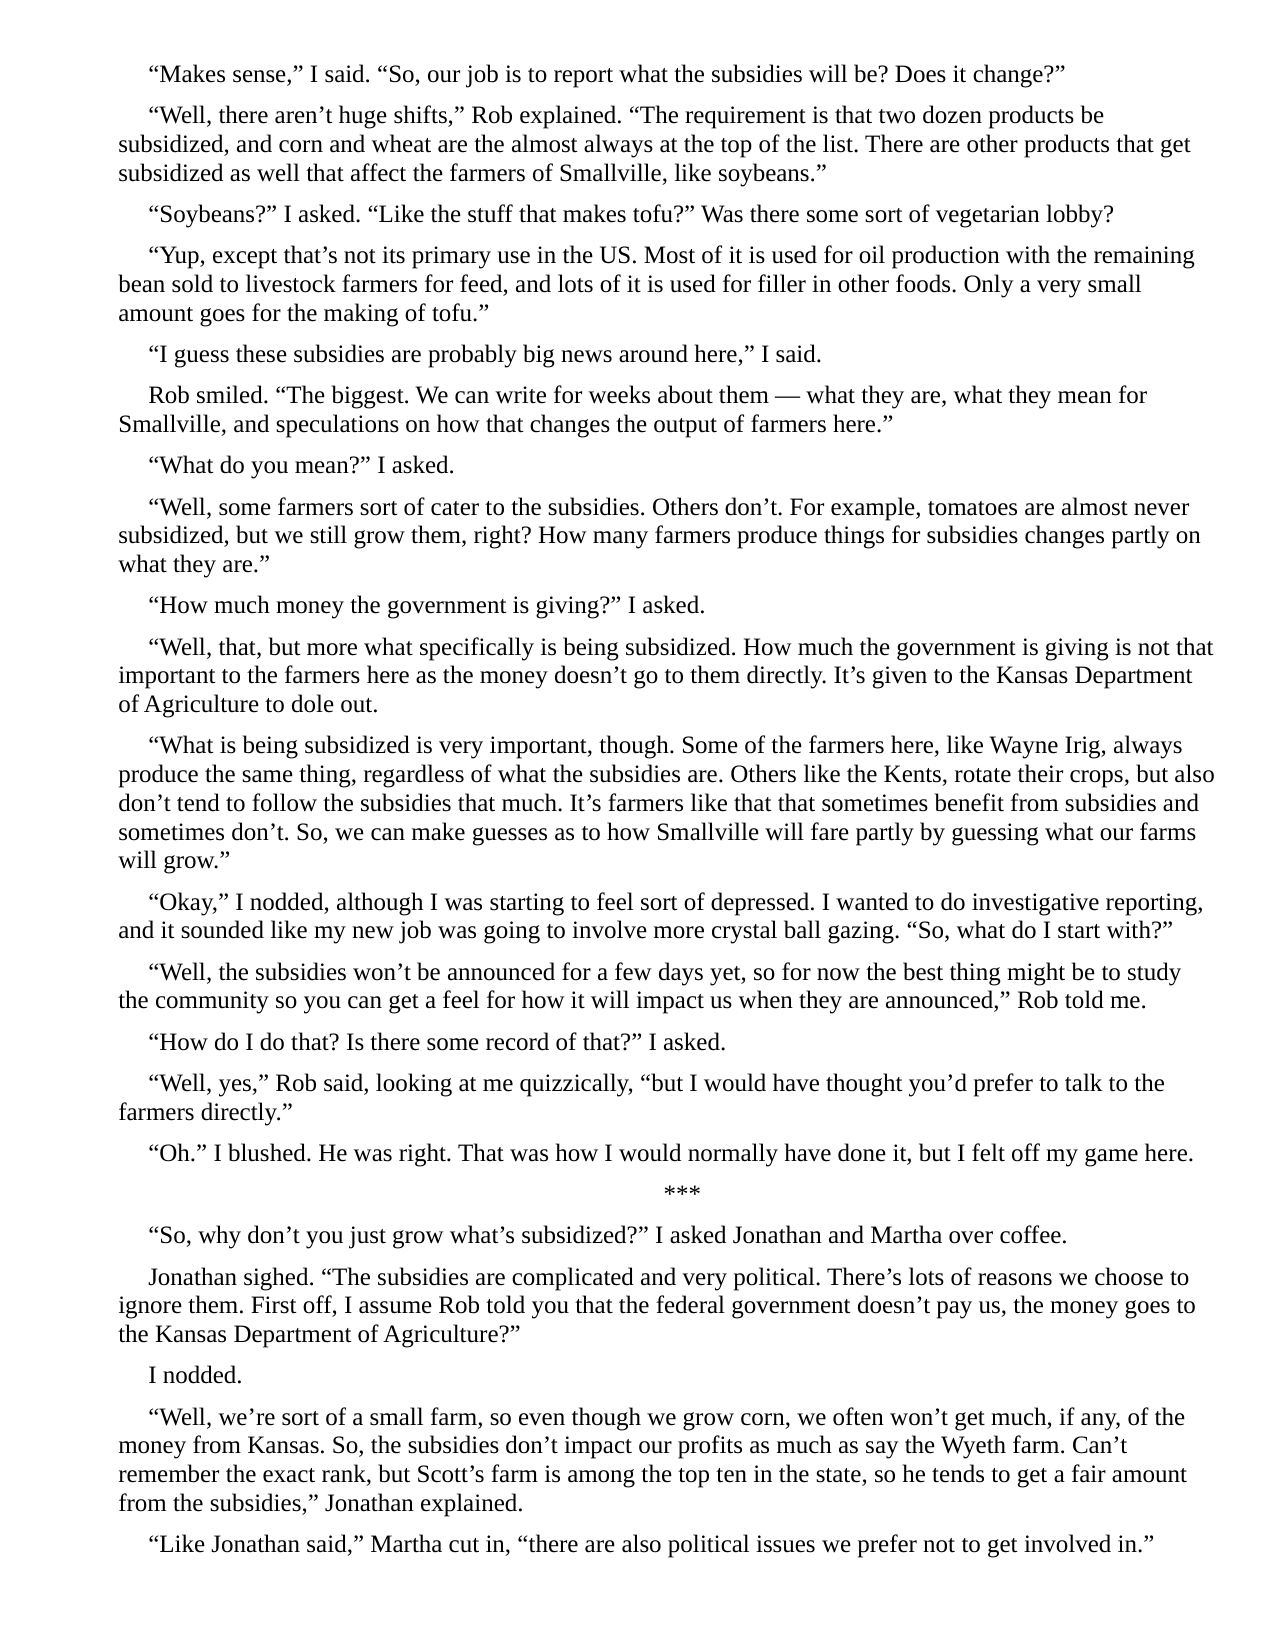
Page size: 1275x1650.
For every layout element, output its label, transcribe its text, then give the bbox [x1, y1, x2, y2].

text “Makes sense,” I said. “So, our job is to report what the subsidies will be? Does it change?” [118, 59, 1216, 88]
text “Okay,” I nodded, although I was starting to feel sort of depressed. I wanted to do investigative reporting, and it sounded like my new job was going to involve more crystal ball gazing. “So, what do I start with?” [118, 887, 1216, 944]
text Jonathan sighed. “The subsidies are complicated and very political. There’s lots of reasons we choose to ignore them. First off, I assume Rob told you that the federal government doesn’t pay us, the money goes to the Kansas Department of Agriculture?” [118, 1262, 1216, 1348]
text “Like Jonathan said,” Martha cut in, “there are also political issues we prefer not to get involved in.” [118, 1529, 1216, 1558]
text I nodded. [118, 1360, 1216, 1389]
text “Yup, except that’s not its primary use in the US. Most of it is used for oil production with the remaining bean sold to livestock farmers for feed, and lots of it is used for filler in other foods. Only a very small amount goes for the making of tofu.” [118, 240, 1216, 327]
text “Well, we’re sort of a small farm, so even though we grow corn, we often won’t get much, if any, of the money from Kansas. So, the subsidies don’t impact our profits as much as say the Wyeth farm. Can’t remember the exact rank, but Scott’s farm is among the top ten in the state, so he tends to get a fair amount from the subsidies,” Jonathan explained. [118, 1402, 1216, 1517]
text “I guess these subsidies are probably big news around here,” I said. [118, 339, 1216, 368]
text Rob smiled. “The biggest. We can write for weeks about them — what they are, what they mean for Smallville, and speculations on how that changes the output of farmers here.” [118, 380, 1216, 438]
text “Soybeans?” I asked. “Like the stuff that makes tofu?” Was there some sort of vegetarian lobby? [118, 199, 1216, 228]
text *** [118, 1179, 1216, 1208]
text “How do I do that? Is there some record of that?” I asked. [118, 1027, 1216, 1055]
text “What is being subsidized is very important, though. Some of the farmers here, like Wayne Irig, always produce the same thing, regardless of what the subsidies are. Others like the Kents, rotate their crops, but also don’t tend to follow the subsidies that much. It’s farmers like that that sometimes benefit from subsidies and sometimes don’t. So, we can make guesses as to how Smallville will fare partly by guessing what our farms will grow.” [118, 730, 1216, 874]
text “Well, there aren’t huge shifts,” Rob explained. “The requirement is that two dozen products be subsidized, and corn and wheat are the almost always at the top of the list. There are other products that get subsidized as well that affect the farmers of Smallville, like soybeans.” [118, 100, 1216, 187]
text “Well, that, but more what specifically is being subsidized. How much the government is giving is not that important to the farmers here as the money doesn’t go to them directly. It’s given to the Kansas Department of Agriculture to dole out. [118, 632, 1216, 718]
text “What do you mean?” I asked. [118, 450, 1216, 479]
text “Well, the subsidies won’t be announced for a few days yet, so for now the best thing might be to study the community so you can get a feel for how it will impact us when they are announced,” Rob told me. [118, 957, 1216, 1014]
text “How much money the government is giving?” I asked. [118, 590, 1216, 619]
text “Well, yes,” Rob said, looking at me quizzically, “but I would have thought you’d prefer to talk to the farmers directly.” [118, 1068, 1216, 1125]
text “Well, some farmers sort of cater to the subsidies. Others don’t. For example, tomatoes are almost never subsidized, but we still grow them, right? How many farmers produce things for subsidies changes partly on what they are.” [118, 492, 1216, 578]
text “So, why don’t you just grow what’s subsidized?” I asked Jonathan and Martha over coffee. [118, 1220, 1216, 1249]
text “Oh.” I blushed. He was right. That was how I would normally have done it, but I felt off my game here. [118, 1138, 1216, 1167]
